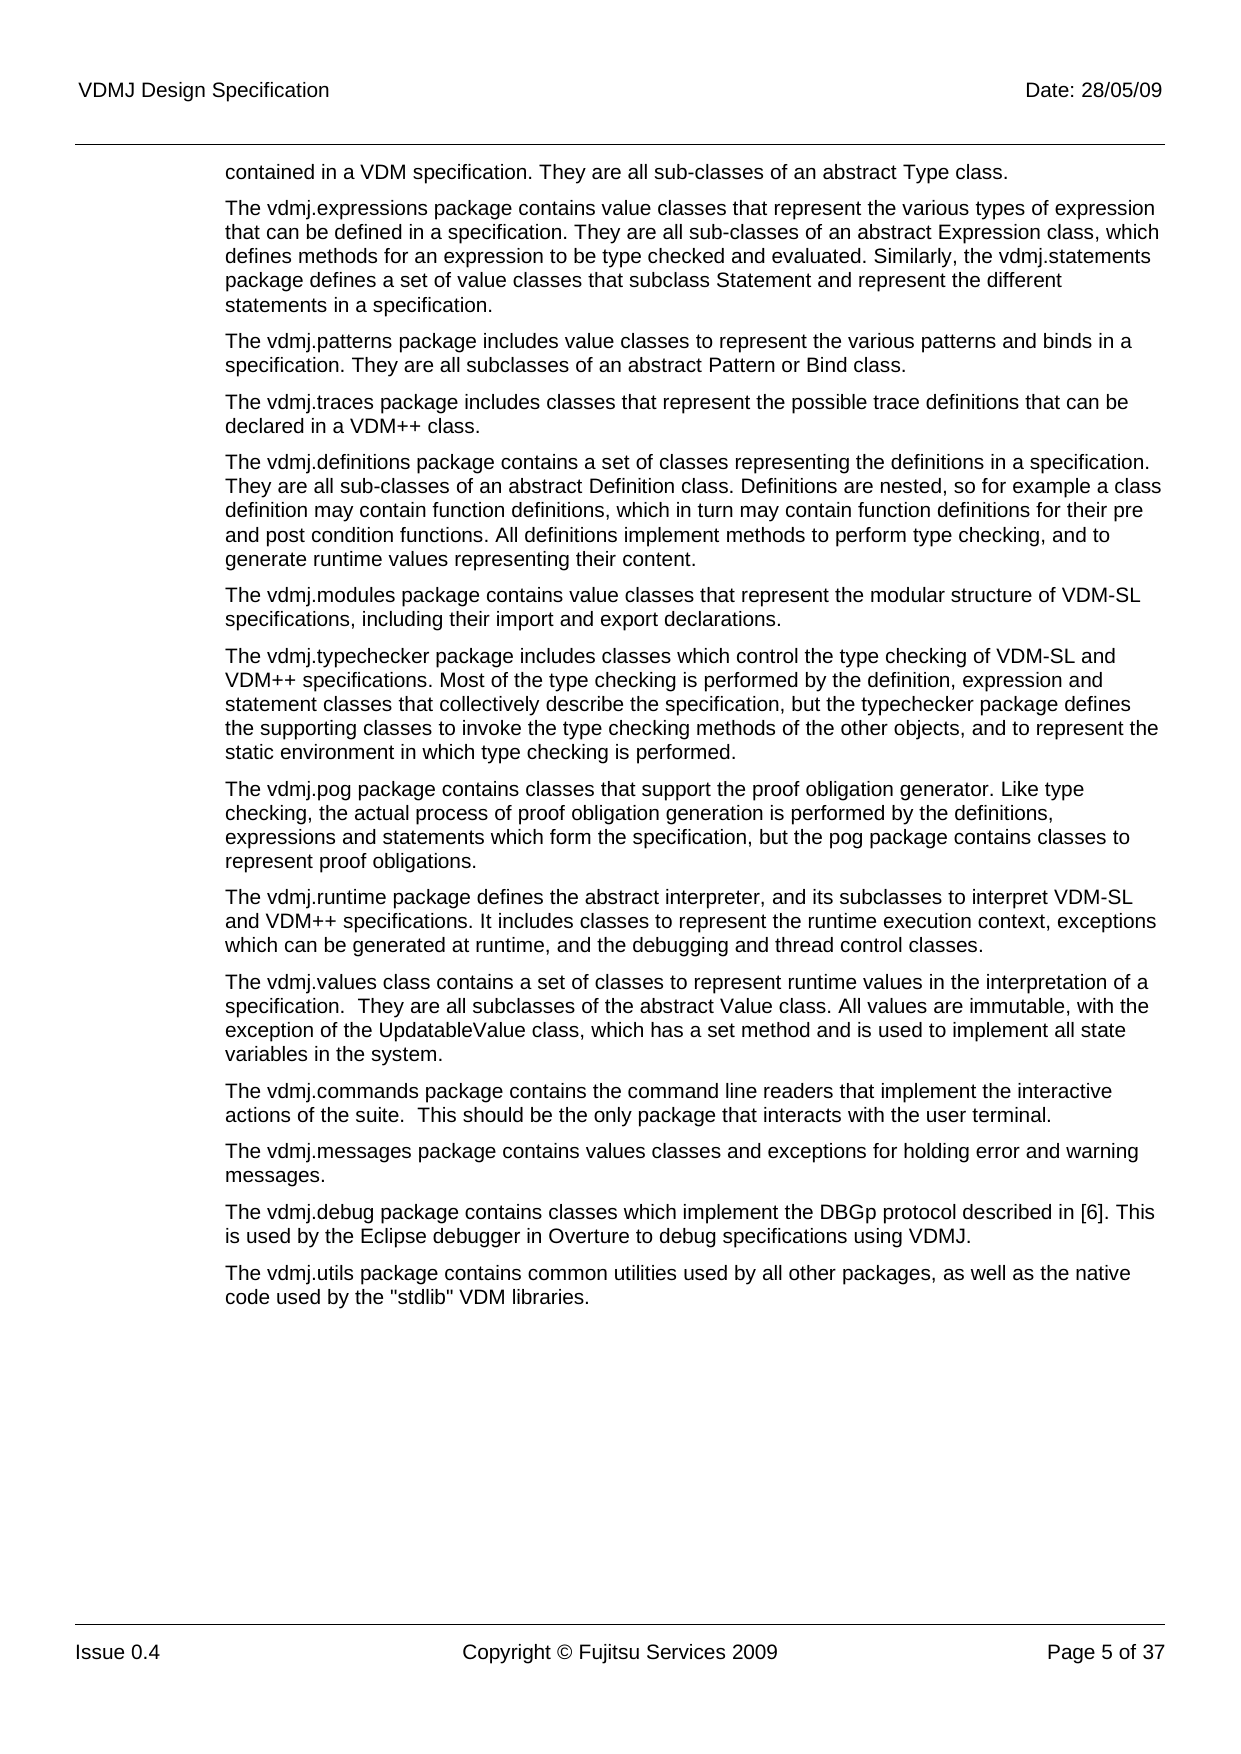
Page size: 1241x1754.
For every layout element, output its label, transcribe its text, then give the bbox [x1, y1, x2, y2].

text contained in a VDM specification. They are all sub-classes of an abstract Type class. [225, 160, 1165, 184]
text The vdmj.utils package contains common utilities used by all other packages, as well as the native code used by the "stdlib" VDM libraries. [225, 1261, 1165, 1309]
text The vdmj.commands package contains the command line readers that implement the interactive actions of the suite. This should be the only package that interacts with the user terminal. [225, 1079, 1165, 1127]
text The vdmj.definitions package contains a set of classes representing the definitions in a specification. They are all sub-classes of an abstract Definition class. Definitions are nested, so for example a class definition may contain function definitions, which in turn may contain function definitions for their pre and post condition functions. All definitions implement methods to perform type checking, and to generate runtime values representing their content. [225, 450, 1165, 571]
text The vdmj.pog package contains classes that support the proof obligation generator. Like type checking, the actual process of proof obligation generation is performed by the definitions, expressions and statements which form the specification, but the pog package contains classes to represent proof obligations. [225, 777, 1165, 873]
text The vdmj.runtime package defines the abstract interpreter, and its subclasses to interpret VDM-SL and VDM++ specifications. It includes classes to represent the runtime execution context, exceptions which can be generated at runtime, and the debugging and thread control classes. [225, 885, 1165, 957]
text The vdmj.modules package contains value classes that represent the modular structure of VDM-SL specifications, including their import and export declarations. [225, 583, 1165, 631]
text The vdmj.traces package includes classes that represent the possible trace definitions that can be declared in a VDM++ class. [225, 390, 1165, 438]
text The vdmj.patterns package includes value classes to represent the various patterns and binds in a specification. They are all subclasses of an abstract Pattern or Bind class. [225, 329, 1165, 377]
text The vdmj.messages package contains values classes and exceptions for holding error and warning messages. [225, 1139, 1165, 1187]
text The vdmj.debug package contains classes which implement the DBGp protocol described in [6]. This is used by the Eclipse debugger in Overture to debug specifications using VDMJ. [225, 1200, 1165, 1248]
text The vdmj.typechecker package includes classes which control the type checking of VDM-SL and VDM++ specifications. Most of the type checking is performed by the definition, expression and statement classes that collectively describe the specification, but the typechecker package defines the supporting classes to invoke the type checking methods of the other objects, and to represent the static environment in which type checking is performed. [225, 644, 1165, 764]
text The vdmj.expressions package contains value classes that represent the various types of expression that can be defined in a specification. They are all sub-classes of an abstract Expression class, which defines methods for an expression to be type checked and evaluated. Similarly, the vdmj.statements package defines a set of value classes that subclass Statement and represent the different statements in a specification. [225, 196, 1165, 317]
text The vdmj.values class contains a set of classes to represent runtime values in the interpretation of a specification. They are all subclasses of the abstract Value class. All values are immutable, with the exception of the UpdatableValue class, which has a set method and is used to implement all state variables in the system. [225, 970, 1165, 1066]
